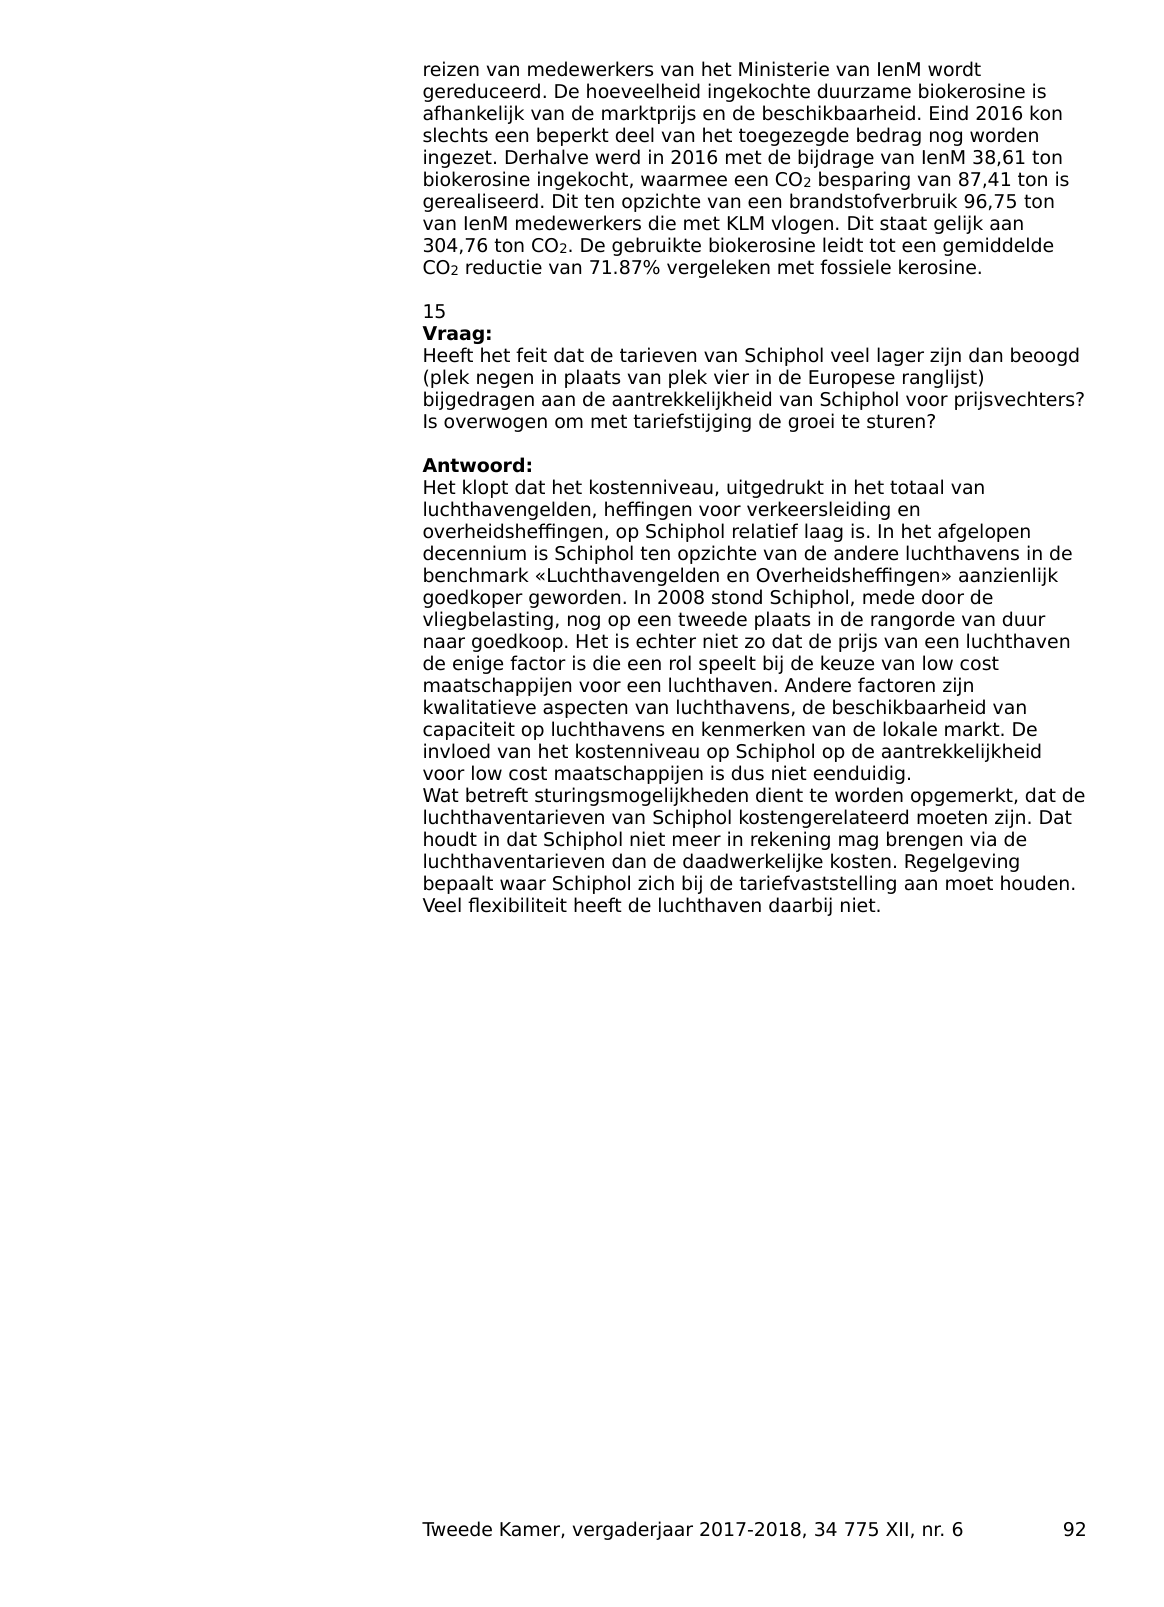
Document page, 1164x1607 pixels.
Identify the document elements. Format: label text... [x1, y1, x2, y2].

text Heeft het feit dat de tarieven van Schiphol veel lager zijn dan beoogd (plek negen in plaats van plek vier in de Europese ranglijst) bijgedragen aan de aantrekkelijkheid van Schiphol voor prijsvechters? Is overwogen om met tariefstijging de groei te sturen? [422, 345, 1087, 433]
text Vraag: [422, 323, 1087, 345]
text Wat betreft sturingsmogelijkheden dient te worden opgemerkt, dat de luchthaventarieven van Schiphol kostengerelateerd moeten zijn. Dat houdt in dat Schiphol niet meer in rekening mag brengen via de luchthaventarieven dan de daadwerkelijke kosten. Regelgeving bepaalt waar Schiphol zich bij de tariefvaststelling aan moet houden. Veel flexibiliteit heeft de luchthaven daarbij niet. [422, 785, 1087, 917]
text reizen van medewerkers van het Ministerie van IenM wordt gereduceerd. De hoeveelheid ingekochte duurzame biokerosine is afhankelijk van de marktprijs en de beschikbaarheid. Eind 2016 kon slechts een beperkt deel van het toegezegde bedrag nog worden ingezet. Derhalve werd in 2016 met de bijdrage van IenM 38,61 ton biokerosine ingekocht, waarmee een CO2 besparing van 87,41 ton is gerealiseerd. Dit ten opzichte van een brandstofverbruik 96,75 ton van IenM medewerkers die met KLM vlogen. Dit staat gelijk aan 304,76 ton CO2. De gebruikte biokerosine leidt tot een gemiddelde CO2 reductie van 71.87% vergeleken met fossiele kerosine. [422, 59, 1087, 279]
text Het klopt dat het kostenniveau, uitgedrukt in het totaal van luchthavengelden, heffingen voor verkeersleiding en overheidsheffingen, op Schiphol relatief laag is. In het afgelopen decennium is Schiphol ten opzichte van de andere luchthavens in de benchmark «Luchthavengelden en Overheidsheffingen» aanzienlijk goedkoper geworden. In 2008 stond Schiphol, mede door de vliegbelasting, nog op een tweede plaats in de rangorde van duur naar goedkoop. Het is echter niet zo dat de prijs van een luchthaven de enige factor is die een rol speelt bij de keuze van low cost maatschappijen voor een luchthaven. Andere factoren zijn kwalitatieve aspecten van luchthavens, de beschikbaarheid van capaciteit op luchthavens en kenmerken van de lokale markt. De invloed van het kostenniveau op Schiphol op de aantrekkelijkheid voor low cost maatschappijen is dus niet eenduidig. [422, 477, 1087, 785]
text 15 [422, 301, 1087, 323]
text Antwoord: [422, 455, 1087, 477]
